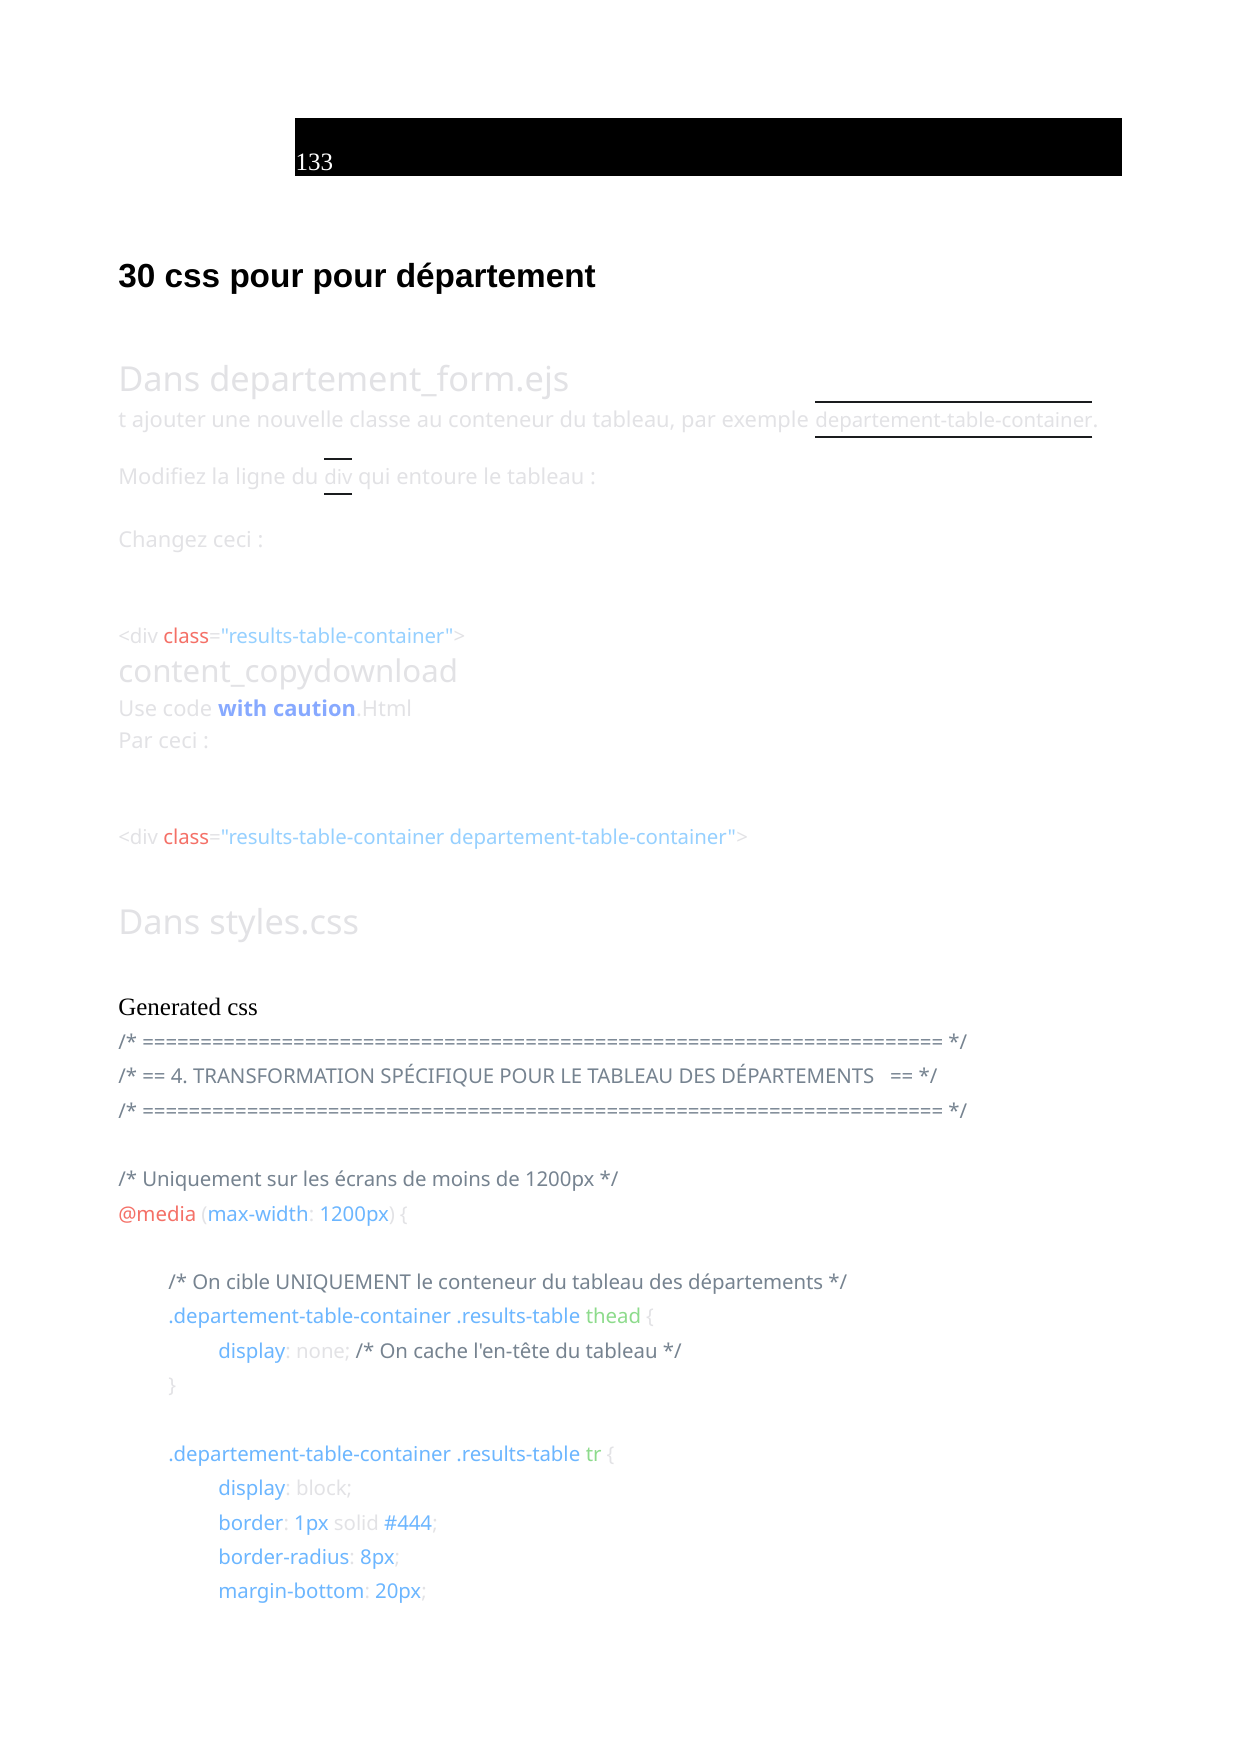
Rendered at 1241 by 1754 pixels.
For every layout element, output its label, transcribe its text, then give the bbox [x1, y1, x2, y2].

text /* On cible UNIQUEMENT le conteneur du tableau des départements */ [118, 1261, 1122, 1296]
text Use code with caution.Html [118, 692, 1122, 723]
text Generated css [118, 992, 1122, 1021]
text content_copydownload [118, 649, 1122, 692]
subtitle Dans styles.css [118, 898, 1122, 944]
subtitle Dans departement_form.ejs [118, 354, 1122, 401]
text /* ===================================================================== */ [118, 1021, 1122, 1055]
text Par ceci : [118, 723, 1122, 754]
text display: none; /* On cache l'en-tête du tableau */ [118, 1330, 1122, 1364]
text } [118, 1364, 1122, 1399]
text Modifiez la ligne du div qui entoure le tableau : [118, 458, 1122, 494]
text border-radius: 8px; [118, 1536, 1122, 1571]
text <div class="results-table-container"> [118, 615, 1122, 649]
subtitle 30 css pour pour département [118, 256, 1122, 294]
text /* == 4. TRANSFORMATION SPÉCIFIQUE POUR LE TABLEAU DES DÉPARTEMENTS == */ [118, 1055, 1122, 1089]
text <div class="results-table-container departement-table-container"> [118, 816, 1122, 850]
text .departement-table-container .results-table thead { [118, 1296, 1122, 1330]
text display: block; [118, 1468, 1122, 1502]
text /* ===================================================================== */ [118, 1089, 1122, 1124]
text @media (max-width: 1200px) { [118, 1193, 1122, 1227]
text .departement-table-container .results-table tr { [118, 1433, 1122, 1468]
text /* Uniquement sur les écrans de moins de 1200px */ [118, 1158, 1122, 1193]
text border: 1px solid #444; [118, 1502, 1122, 1536]
text t ajouter une nouvelle classe au conteneur du tableau, par exemple departement-table-container. [118, 401, 1122, 438]
text margin-bottom: 20px; [118, 1571, 1122, 1605]
text Changez ceci : [118, 523, 1122, 554]
